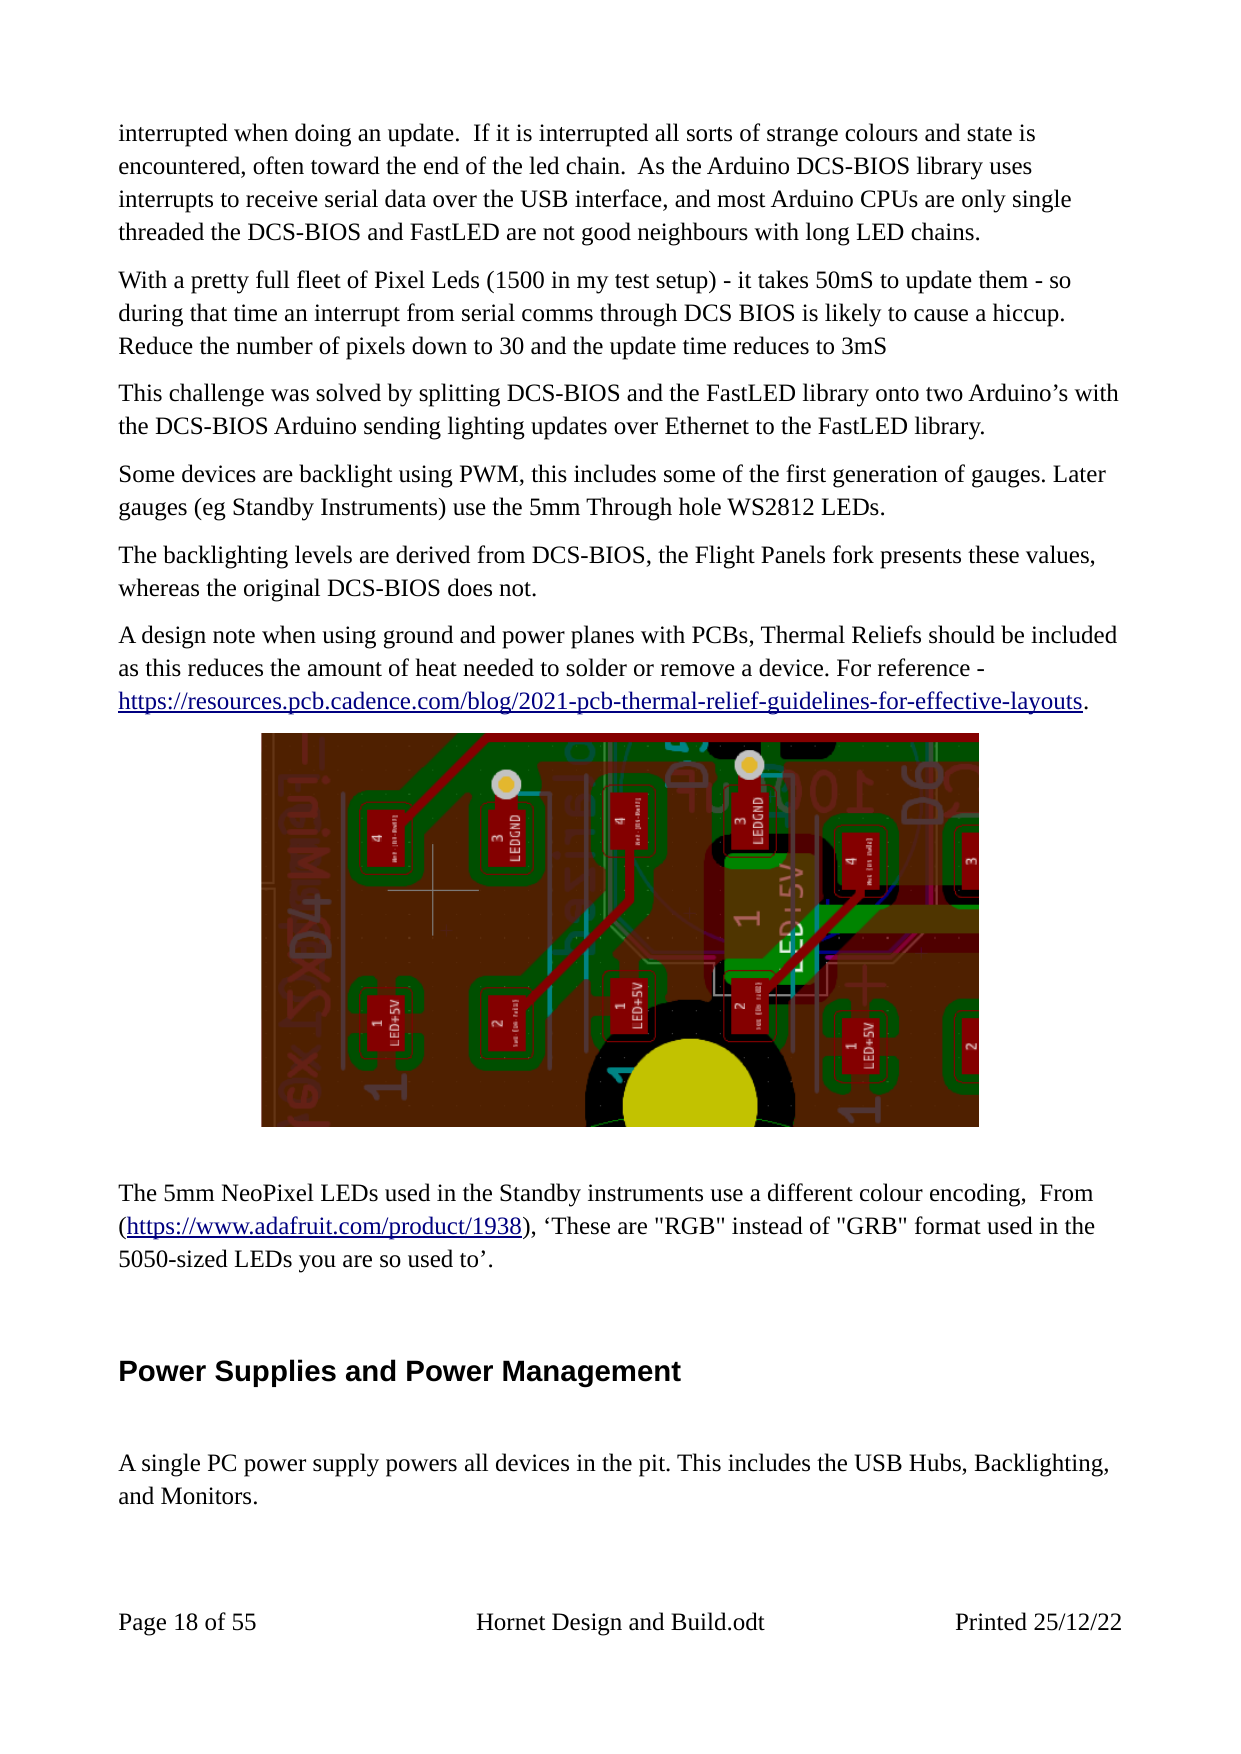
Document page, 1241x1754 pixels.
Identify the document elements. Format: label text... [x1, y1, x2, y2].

picture [261, 733, 979, 1127]
text A design note when using ground and power planes with PCBs, Thermal Reliefs should be included as this reduces the amount of heat needed to solder or remove a device. For reference - https://resources.pcb.cadence.com/blog/2021-pcb-thermal-relief-guidelines-for-effective-layouts. [118, 620, 1122, 715]
subtitle Power Supplies and Power Management [118, 1354, 1122, 1388]
text With a pretty full fleet of Pixel Leds (1500 in my test setup) - it takes 50mS to update them - so during that time an interrupt from serial comms through DCS BIOS is likely to cause a hiccup. Reduce the number of pixels down to 30 and the update time reduces to 3mS [118, 265, 1122, 359]
text A single PC power supply powers all devices in the pit. This includes the USB Hubs, Backlighting, and Monitors. [118, 1448, 1122, 1510]
text Some devices are backlight using PWM, this includes some of the first generation of gauges. Later gauges (eg Standby Instruments) use the 5mm Through hole WS2812 LEDs. [118, 459, 1122, 521]
text This challenge was solved by splitting DCS-BIOS and the FastLED library onto two Arduino’s with the DCS-BIOS Arduino sending lighting updates over Ethernet to the FastLED library. [118, 378, 1122, 440]
text The backlighting levels are derived from DCS-BIOS, the Flight Panels fork presents these values, whereas the original DCS-BIOS does not. [118, 540, 1122, 601]
text The 5mm NeoPixel LEDs used in the Standby instruments use a different colour encoding, From (https://www.adafruit.com/product/1938), ‘These are "RGB" instead of "GRB" format used in the 5050-sized LEDs you are so used to’. [118, 1178, 1122, 1273]
text interrupted when doing an update. If it is interrupted all sorts of strange colours and state is encountered, often toward the end of the led chain. As the Arduino DCS-BIOS library uses interrupts to receive serial data over the USB interface, and most Arduino CPUs are only single threaded the DCS-BIOS and FastLED are not good neighbours with long LED chains. [118, 118, 1122, 246]
